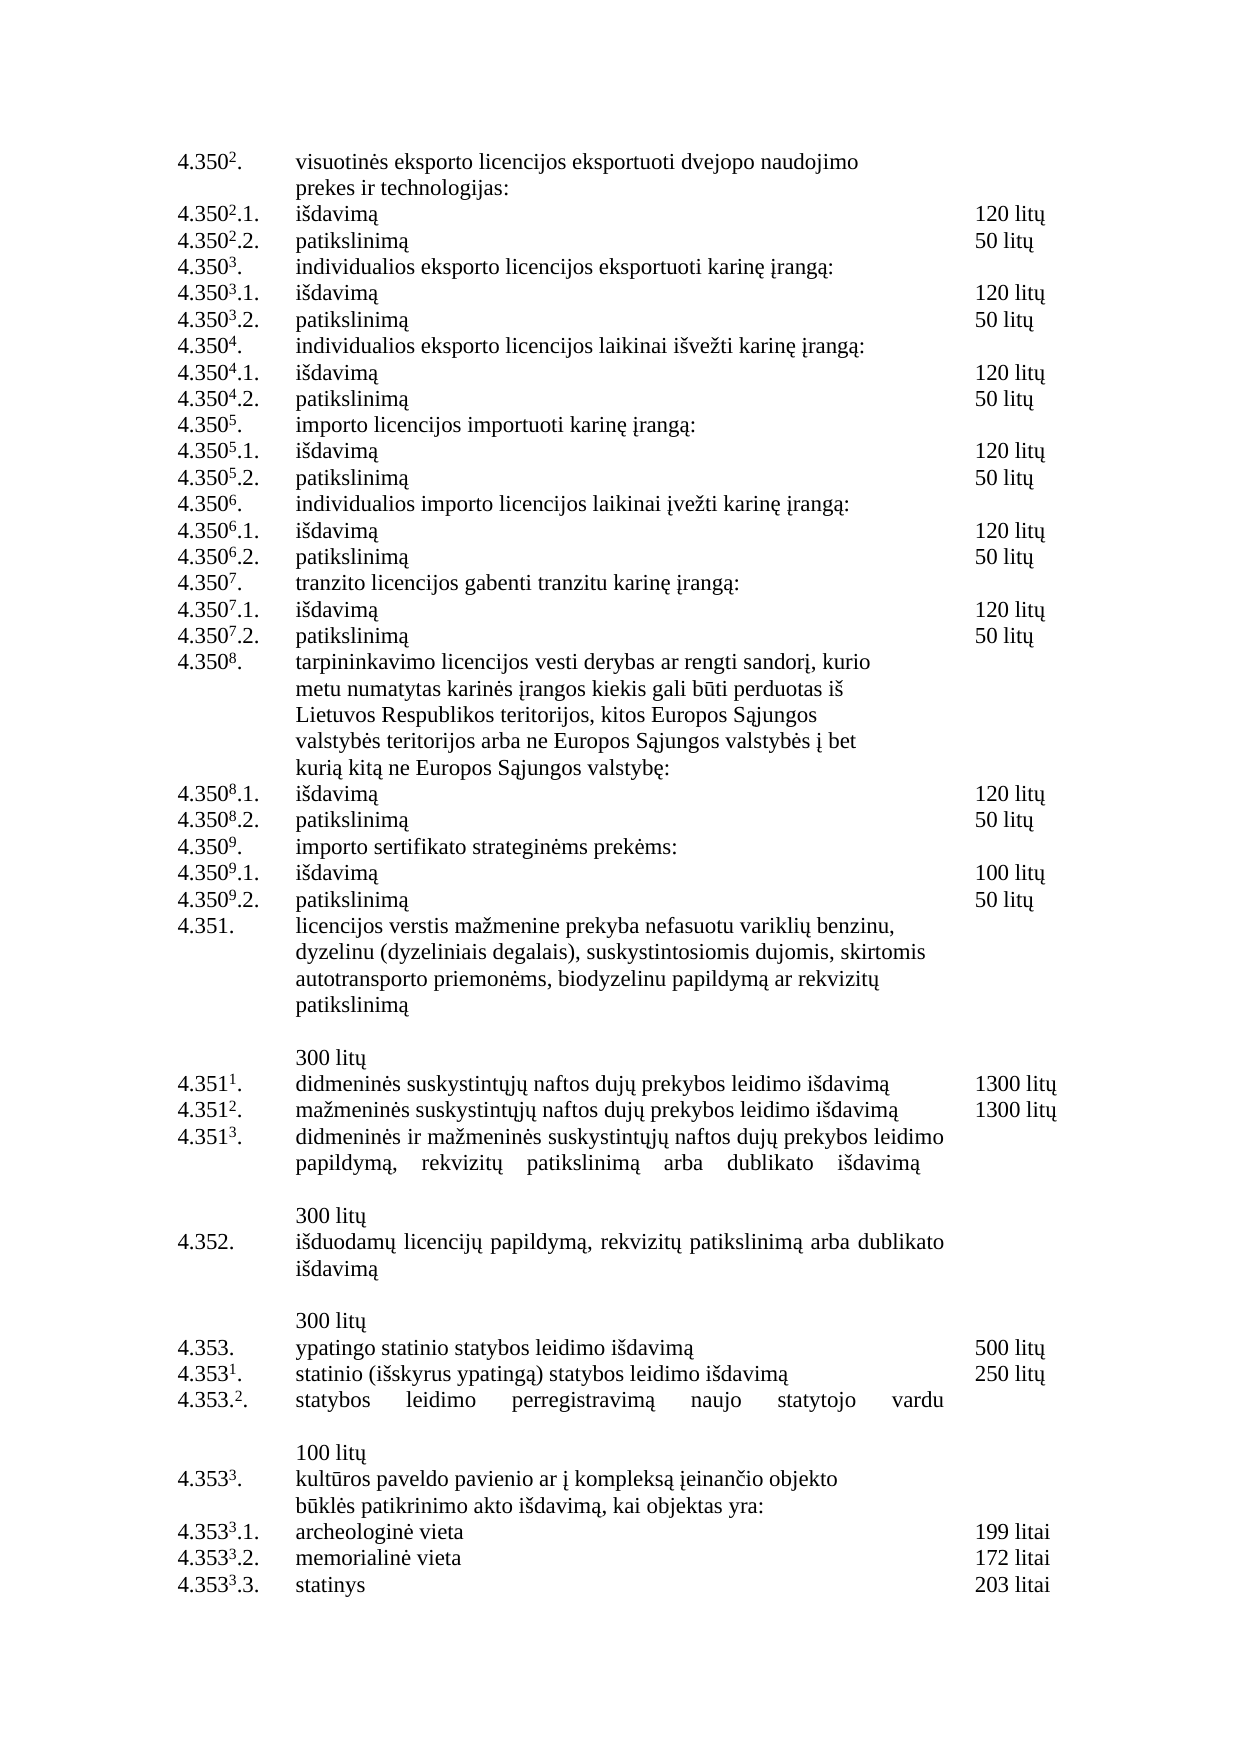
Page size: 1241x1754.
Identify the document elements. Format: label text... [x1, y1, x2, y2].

text 4.3509.2. patikslinimą 50 litų [177, 886, 1122, 912]
text 4.3511. didmeninės suskystintųjų naftos dujų prekybos leidimo išdavimą 1300 litų [177, 1070, 1122, 1096]
text 4.3513. didmeninės ir mažmeninės suskystintųjų naftos dujų prekybos leidimo papildymą, rekvizitų patikslinimą arba dublikato išdavimą 300 litų [177, 1123, 945, 1228]
text 4.352. išduodamų licencijų papildymą, rekvizitų patikslinimą arba dublikato išdavimą 300 litų [177, 1228, 945, 1334]
text 4.3531. statinio (išskyrus ypatingą) statybos leidimo išdavimą 250 litų [177, 1360, 1122, 1386]
text 4.3505. importo licencijos importuoti karinę įrangą: [177, 411, 1122, 438]
text valstybės teritorijos arba ne Europos Sąjungos valstybės į bet [252, 727, 1122, 754]
text 4.3503.1. išdavimą 120 litų [177, 279, 1122, 306]
text 4.3506. individualios importo licencijos laikinai įvežti karinę įrangą: [177, 490, 1122, 517]
text 4.3502.2. patikslinimą 50 litų [177, 227, 1122, 253]
text 4.3502.1. išdavimą 120 litų [177, 200, 1122, 227]
text 4.3533.3. statinys 203 litai [177, 1571, 1122, 1597]
text kurią kitą ne Europos Sąjungos valstybę: [252, 754, 1122, 780]
text 4.3505.1. išdavimą 120 litų [177, 438, 1122, 464]
text 4.3507. tranzito licencijos gabenti tranzitu karinę įrangą: [177, 569, 1122, 596]
text 4.3503. individualios eksporto licencijos eksportuoti karinę įrangą: [177, 253, 1122, 279]
text 4.3503.2. patikslinimą 50 litų [177, 306, 1122, 332]
text 4.3512. mažmeninės suskystintųjų naftos dujų prekybos leidimo išdavimą 1300 litų [177, 1096, 1122, 1123]
text metu numatytas karinės įrangos kiekis gali būti perduotas iš [252, 675, 1122, 701]
text 4.3509. importo sertifikato strateginėms prekėms: [177, 833, 1122, 859]
text 4.3533.1. archeologinė vieta 199 litai [177, 1518, 1122, 1544]
text 4.3506.2. patikslinimą 50 litų [177, 543, 1122, 569]
text 4.3533. kultūros paveldo pavienio ar į kompleksą įeinančio objekto [177, 1465, 1122, 1492]
text 4.3507.2. patikslinimą 50 litų [177, 622, 1122, 648]
text 4.3508.1. išdavimą 120 litų [177, 780, 1122, 807]
text 4.3508. tarpininkavimo licencijos vesti derybas ar rengti sandorį, kurio [177, 648, 1122, 675]
text prekes ir technologijas: [177, 174, 1122, 200]
text 4.353.2. statybos leidimo perregistravimą naujo statytojo vardu 100 litų [177, 1386, 945, 1465]
text 4.351. licencijos verstis mažmenine prekyba nefasuotu variklių benzinu, dyzelinu (dyzeliniais degalais), suskystintosiomis dujomis, skirtomis autotransporto priemonėms, biodyzelinu papildymą ar rekvizitų patikslinimą 300 litų [177, 912, 945, 1070]
text 4.3502. visuotinės eksporto licencijos eksportuoti dvejopo naudojimo [177, 148, 1122, 174]
text 4.3506.1. išdavimą 120 litų [177, 517, 1122, 543]
text 4.3507.1. išdavimą 120 litų [177, 596, 1122, 622]
text 4.3533.2. memorialinė vieta 172 litai [177, 1544, 1122, 1571]
text 4.3509.1. išdavimą 100 litų [177, 859, 1122, 886]
text būklės patikrinimo akto išdavimą, kai objektas yra: [177, 1492, 1122, 1518]
text 4.3504.1. išdavimą 120 litų [177, 358, 1122, 385]
text 4.3504. individualios eksporto licencijos laikinai išvežti karinę įrangą: [177, 332, 1122, 358]
text 4.3508.2. patikslinimą 50 litų [177, 807, 1122, 833]
text Lietuvos Respublikos teritorijos, kitos Europos Sąjungos [252, 701, 1122, 727]
text 4.3505.2. patikslinimą 50 litų [177, 464, 1122, 490]
text 4.353. ypatingo statinio statybos leidimo išdavimą 500 litų [177, 1334, 1122, 1360]
text 4.3504.2. patikslinimą 50 litų [177, 385, 1122, 411]
